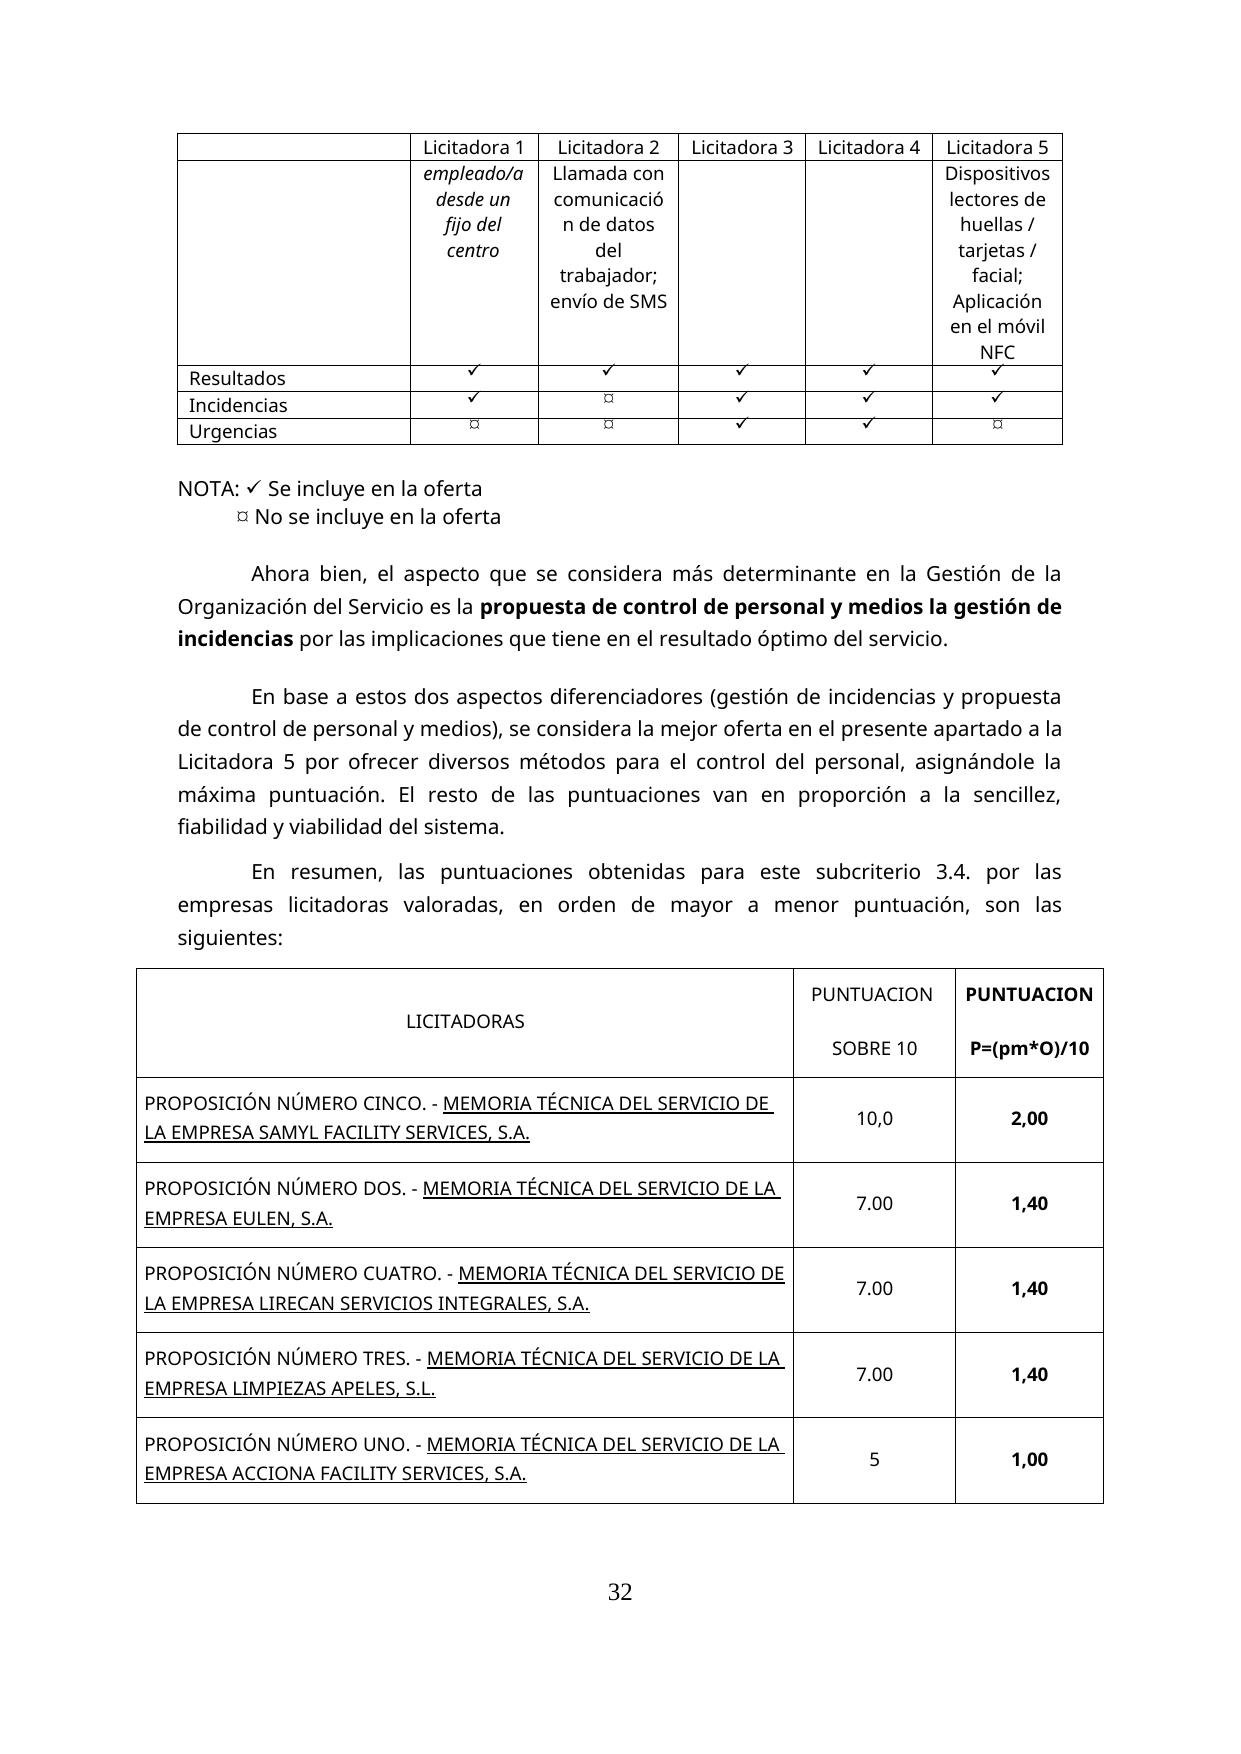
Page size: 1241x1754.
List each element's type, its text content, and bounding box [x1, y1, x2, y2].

text En base a estos dos aspectos diferenciadores (gestión de incidencias y propuesta de control de personal y medios), se considera la mejor oferta en el presente apartado a la Licitadora 5 por ofrecer diversos métodos para el control del personal, asignándole la máxima puntuación. El resto de las puntuaciones van en proporción a la sencillez, fiabilidad y viabilidad del sistema. [177, 682, 1063, 841]
table_cell  [806, 419, 932, 444]
table_header Licitadora 2 [539, 134, 678, 159]
table_cell 1,40 [956, 1248, 1103, 1332]
table_cell Incidencias [178, 392, 410, 418]
table_cell 5 [794, 1418, 955, 1502]
table_cell PROPOSICIÓN NÚMERO CINCO. - MEMORIA TÉCNICA DEL SERVICIO DE LA EMPRESA SAMYL FACILITY SERVICES, S.A. [137, 1078, 793, 1162]
table_cell  [679, 366, 805, 391]
table_cell 7.00 [794, 1333, 955, 1417]
table_header Licitadora 3 [679, 134, 805, 159]
text Ahora bien, el aspecto que se considera más determinante en la Gestión de la Organización del Servicio es la propuesta de control de personal y medios la gestión de incidencias por las implicaciones que tiene en el resultado óptimo del servicio. [177, 559, 1063, 653]
table_cell  [679, 419, 805, 444]
table_cell  [933, 366, 1062, 391]
table_cell  [933, 419, 1062, 444]
table_cell 1,40 [956, 1333, 1103, 1417]
table_cell 7.00 [794, 1248, 955, 1332]
table_cell [679, 161, 805, 365]
table_header PUNTUACION P=(pm*O)/10 [956, 969, 1103, 1077]
table_cell  [806, 366, 932, 391]
table_cell PROPOSICIÓN NÚMERO TRES. - MEMORIA TÉCNICA DEL SERVICIO DE LA EMPRESA LIMPIEZAS APELES, S.L. [137, 1333, 793, 1417]
table_header Licitadora 4 [806, 134, 932, 159]
table_cell 1,40 [956, 1163, 1103, 1247]
table_cell Dispositivos lectores de huellas / tarjetas / facial; Aplicación en el móvil NFC [933, 161, 1062, 365]
table_cell empleado/a desde un fijo del centro [411, 161, 538, 365]
table_cell PROPOSICIÓN NÚMERO UNO. - MEMORIA TÉCNICA DEL SERVICIO DE LA EMPRESA ACCIONA FACILITY SERVICES, S.A. [137, 1418, 793, 1502]
table_header Licitadora 5 [933, 134, 1062, 159]
table_cell 2,00 [956, 1078, 1103, 1162]
table_header PUNTUACION SOBRE 10 [794, 969, 955, 1077]
table_cell  [539, 419, 678, 444]
table_cell Urgencias [178, 419, 410, 444]
table_cell  [679, 392, 805, 418]
table_cell PROPOSICIÓN NÚMERO CUATRO. - MEMORIA TÉCNICA DEL SERVICIO DE LA EMPRESA LIRECAN SERVICIOS INTEGRALES, S.A. [137, 1248, 793, 1332]
table_cell  [806, 392, 932, 418]
table_cell  [933, 392, 1062, 418]
text  No se incluye en la oferta [236, 502, 1063, 531]
table_cell Resultados [178, 366, 410, 391]
table_cell 7.00 [794, 1163, 955, 1247]
text NOTA:  Se incluye en la oferta [177, 474, 1063, 502]
table_cell  [539, 366, 678, 391]
table_cell 1,00 [956, 1418, 1103, 1502]
table_cell [806, 161, 932, 365]
table_cell  [539, 392, 678, 418]
table_cell  [411, 366, 538, 391]
table_cell  [411, 392, 538, 418]
text En resumen, las puntuaciones obtenidas para este subcriterio 3.4. por las empresas licitadoras valoradas, en orden de mayor a menor puntuación, son las siguientes: [177, 857, 1063, 951]
table_header LICITADORAS [137, 969, 793, 1077]
table_cell  [411, 419, 538, 444]
table_cell [178, 161, 410, 365]
table_header [178, 134, 410, 159]
table_cell Llamada con comunicación de datos del trabajador; envío de SMS [539, 161, 678, 365]
table_cell 10,0 [794, 1078, 955, 1162]
table_cell PROPOSICIÓN NÚMERO DOS. - MEMORIA TÉCNICA DEL SERVICIO DE LA EMPRESA EULEN, S.A. [137, 1163, 793, 1247]
table_header Licitadora 1 [411, 134, 538, 159]
